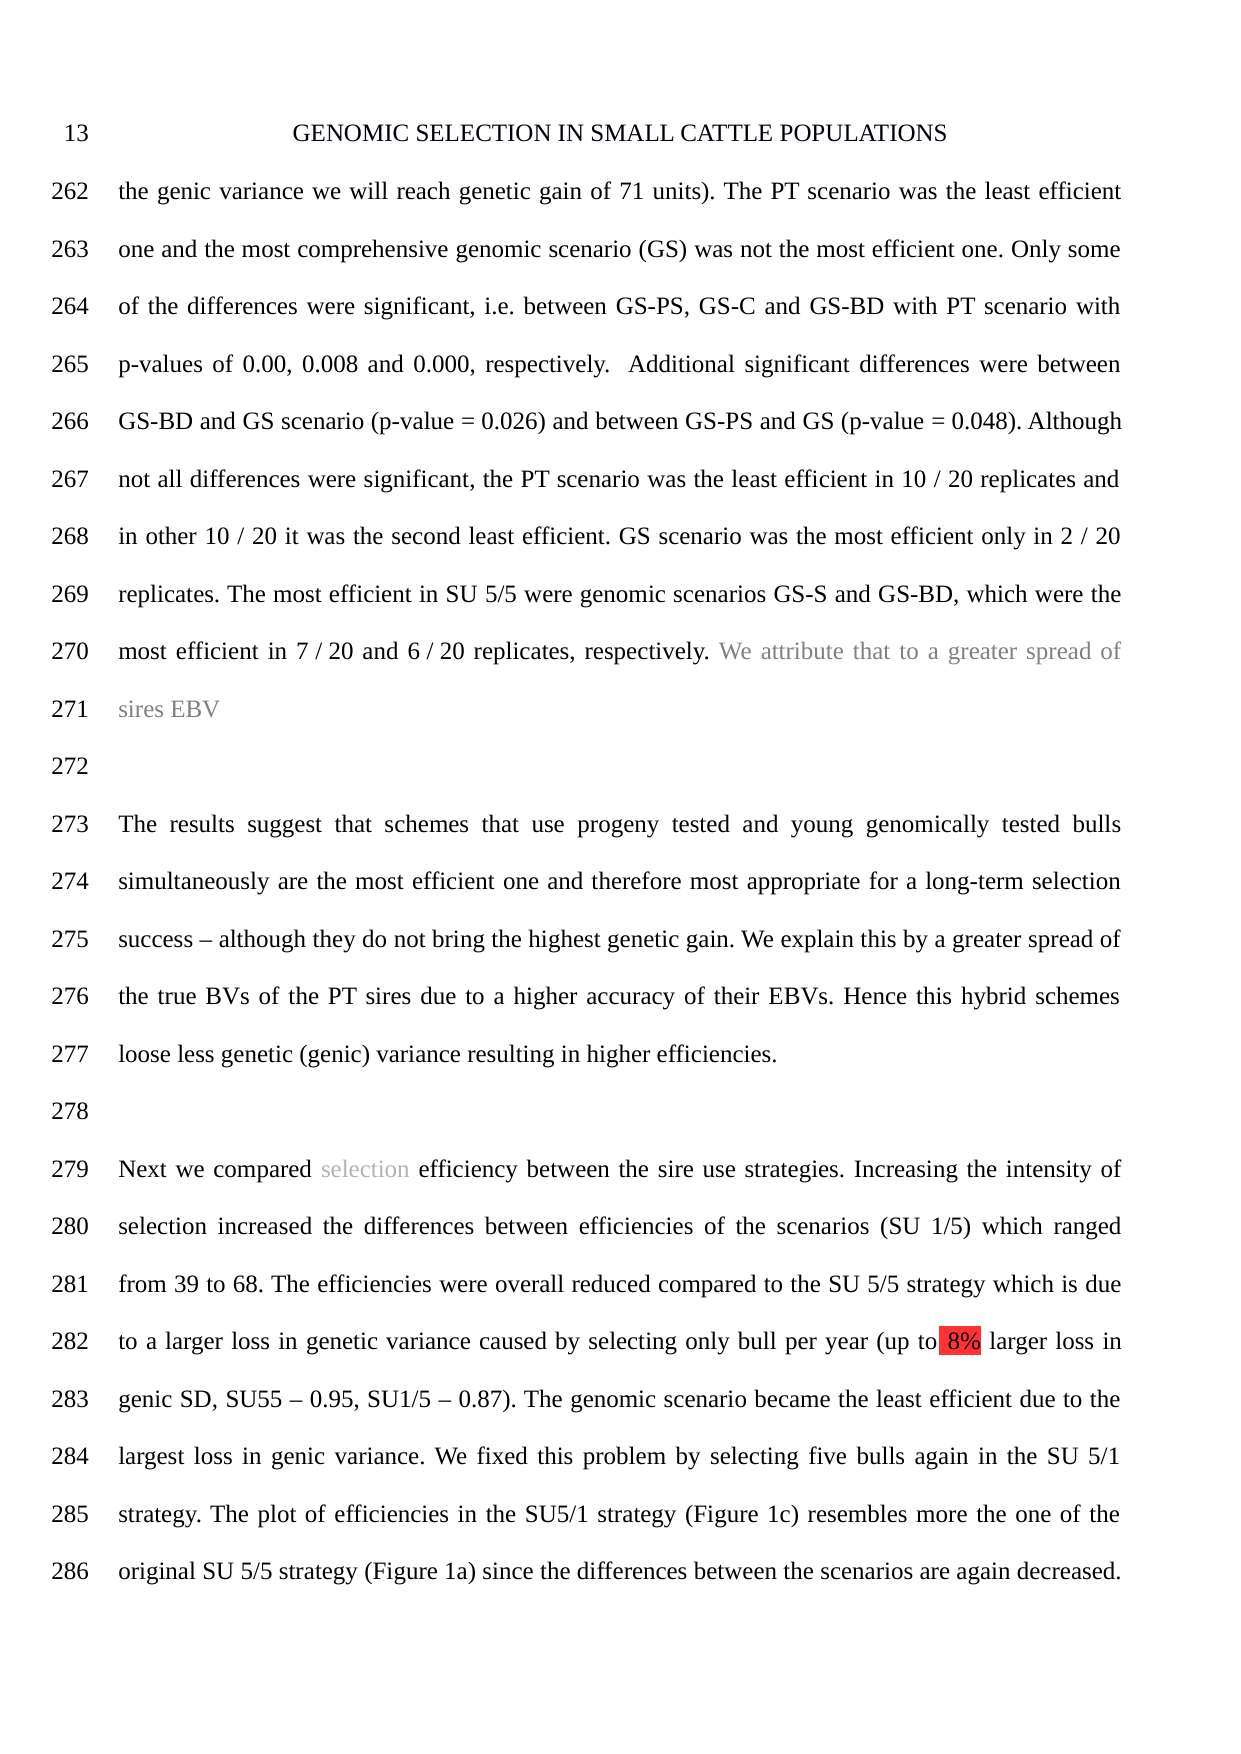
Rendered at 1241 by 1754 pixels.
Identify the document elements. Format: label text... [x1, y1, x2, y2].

subtitle Next we compared selection efficiency between the sire use strategies. Increasing the intensity of selection increased the differences between efficiencies of the scenarios (SU 1/5) which ranged from 39 to 68. The efficiencies were overall reduced compared to the SU 5/5 strategy which is due to a larger loss in genetic variance caused by selecting only bull per year (up to 8% larger loss in genic SD, SU55 – 0.95, SU1/5 – 0.87). The genomic scenario became the least efficient due to the largest loss in genic variance. We fixed this problem by selecting five bulls again in the SU 5/1 strategy. The plot of efficiencies in the SU5/1 strategy (Figure 1c) resembles more the one of the original SU 5/5 strategy (Figure 1a) since the differences between the scenarios are again decreased. [118, 1154, 1122, 1585]
subtitle The results suggest that schemes that use progeny tested and young genomically tested bulls simultaneously are the most efficient one and therefore most appropriate for a long-term selection success – although they do not bring the highest genetic gain. We explain this by a greater spread of the true BVs of the PT sires due to a higher accuracy of their EBVs. Hence this hybrid schemes loose less genetic (genic) variance resulting in higher efficiencies. [118, 809, 1122, 1068]
subtitle the genic variance we will reach genetic gain of 71 units). The PT scenario was the least efficient one and the most comprehensive genomic scenario (GS) was not the most efficient one. Only some of the differences were significant, i.e. between GS-PS, GS-C and GS-BD with PT scenario with p‑values of 0.00, 0.008 and 0.000, respectively. Additional significant differences were between GS-BD and GS scenario (p-value = 0.026) and between GS-PS and GS (p-value = 0.048). Although not all differences were significant, the PT scenario was the least efficient in 10 / 20 replicates and in other 10 / 20 it was the second least efficient. GS scenario was the most efficient only in 2 / 20 replicates. The most efficient in SU 5/5 were genomic scenarios GS-S and GS-BD, which were the most efficient in 7 / 20 and 6 / 20 replicates, respectively. We attribute that to a greater spread of sires EBV [118, 176, 1122, 723]
